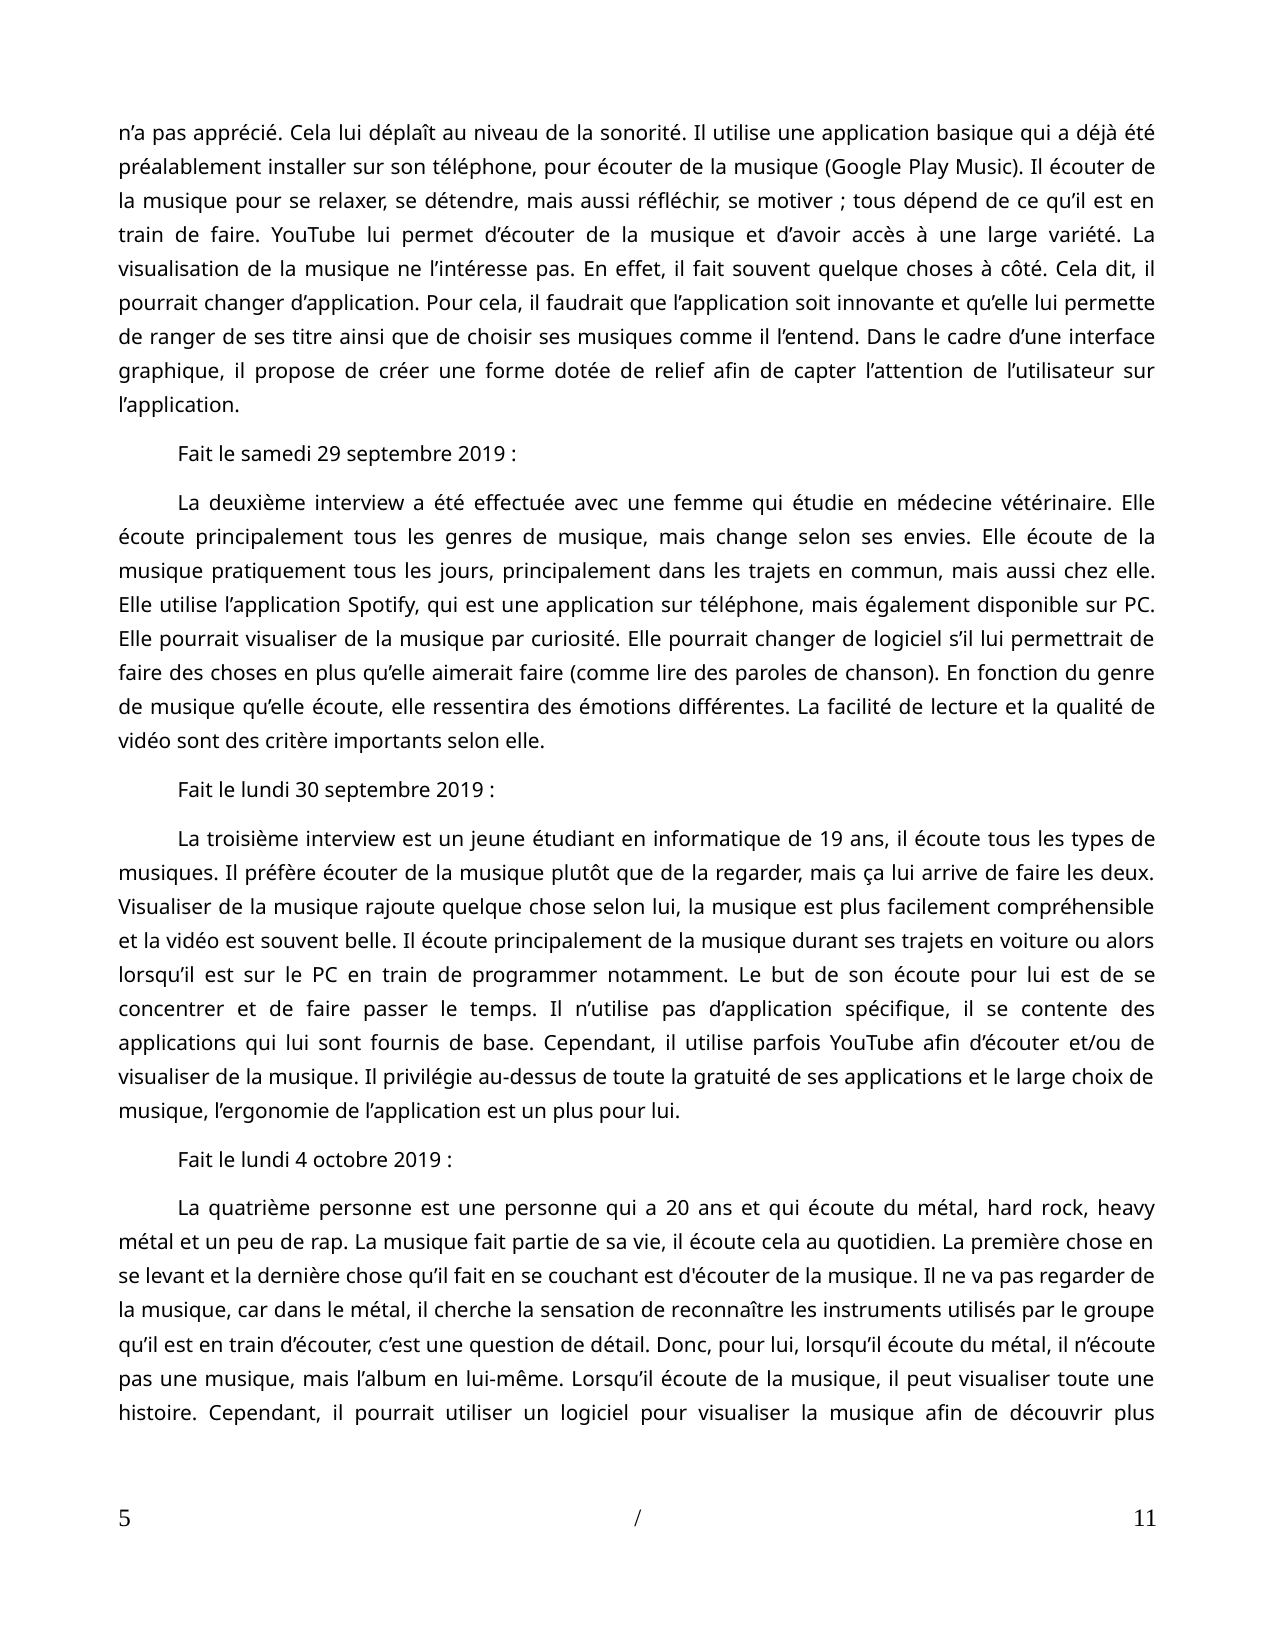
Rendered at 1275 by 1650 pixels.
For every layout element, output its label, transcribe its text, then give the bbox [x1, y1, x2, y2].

text La troisième interview est un jeune étudiant en informatique de 19 ans, il écoute tous les types de musiques. Il préfère écouter de la musique plutôt que de la regarder, mais ça lui arrive de faire les deux. Visualiser de la musique rajoute quelque chose selon lui, la musique est plus facilement compréhensible et la vidéo est souvent belle. Il écoute principalement de la musique durant ses trajets en voiture ou alors lorsqu’il est sur le PC en train de programmer notamment. Le but de son écoute pour lui est de se concentrer et de faire passer le temps. Il n’utilise pas d’application spécifique, il se contente des applications qui lui sont fournis de base. Cependant, il utilise parfois YouTube afin d’écouter et/ou de visualiser de la musique. Il privilégie au-dessus de toute la gratuité de ses applications et le large choix de musique, l’ergonomie de l’application est un plus pour lui. [118, 824, 1157, 1124]
text Fait le samedi 29 septembre 2019 : [118, 439, 1157, 468]
text Fait le lundi 30 septembre 2019 : [118, 775, 1157, 803]
text n’a pas apprécié. Cela lui déplaît au niveau de la sonorité. Il utilise une application basique qui a déjà été préalablement installer sur son téléphone, pour écouter de la musique (Google Play Music). Il écouter de la musique pour se relaxer, se détendre, mais aussi réfléchir, se motiver ; tous dépend de ce qu’il est en train de faire. YouTube lui permet d’écouter de la musique et d’avoir accès à une large variété. La visualisation de la musique ne l’intéresse pas. En effet, il fait souvent quelque choses à côté. Cela dit, il pourrait changer d’application. Pour cela, il faudrait que l’application soit innovante et qu’elle lui permette de ranger de ses titre ainsi que de choisir ses musiques comme il l’entend. Dans le cadre d’une interface graphique, il propose de créer une forme dotée de relief afin de capter l’attention de l’utilisateur sur l’application. [118, 118, 1157, 419]
text La deuxième interview a été effectuée avec une femme qui étudie en médecine vétérinaire. Elle écoute principalement tous les genres de musique, mais change selon ses envies. Elle écoute de la musique pratiquement tous les jours, principalement dans les trajets en commun, mais aussi chez elle. Elle utilise l’application Spotify, qui est une application sur téléphone, mais également disponible sur PC. Elle pourrait visualiser de la musique par curiosité. Elle pourrait changer de logiciel s’il lui permettrait de faire des choses en plus qu’elle aimerait faire (comme lire des paroles de chanson). En fonction du genre de musique qu’elle écoute, elle ressentira des émotions différentes. La facilité de lecture et la qualité de vidéo sont des critère importants selon elle. [118, 488, 1157, 755]
text Fait le lundi 4 octobre 2019 : [118, 1145, 1157, 1173]
text La quatrième personne est une personne qui a 20 ans et qui écoute du métal, hard rock, heavy métal et un peu de rap. La musique fait partie de sa vie, il écoute cela au quotidien. La première chose en se levant et la dernière chose qu’il fait en se couchant est d'écouter de la musique. Il ne va pas regarder de la musique, car dans le métal, il cherche la sensation de reconnaître les instruments utilisés par le groupe qu’il est en train d’écouter, c’est une question de détail. Donc, pour lui, lorsqu’il écoute du métal, il n’écoute pas une musique, mais l’album en lui-même. Lorsqu’il écoute de la musique, il peut visualiser toute une histoire. Cependant, il pourrait utiliser un logiciel pour visualiser la musique afin de découvrir plus [118, 1193, 1157, 1426]
